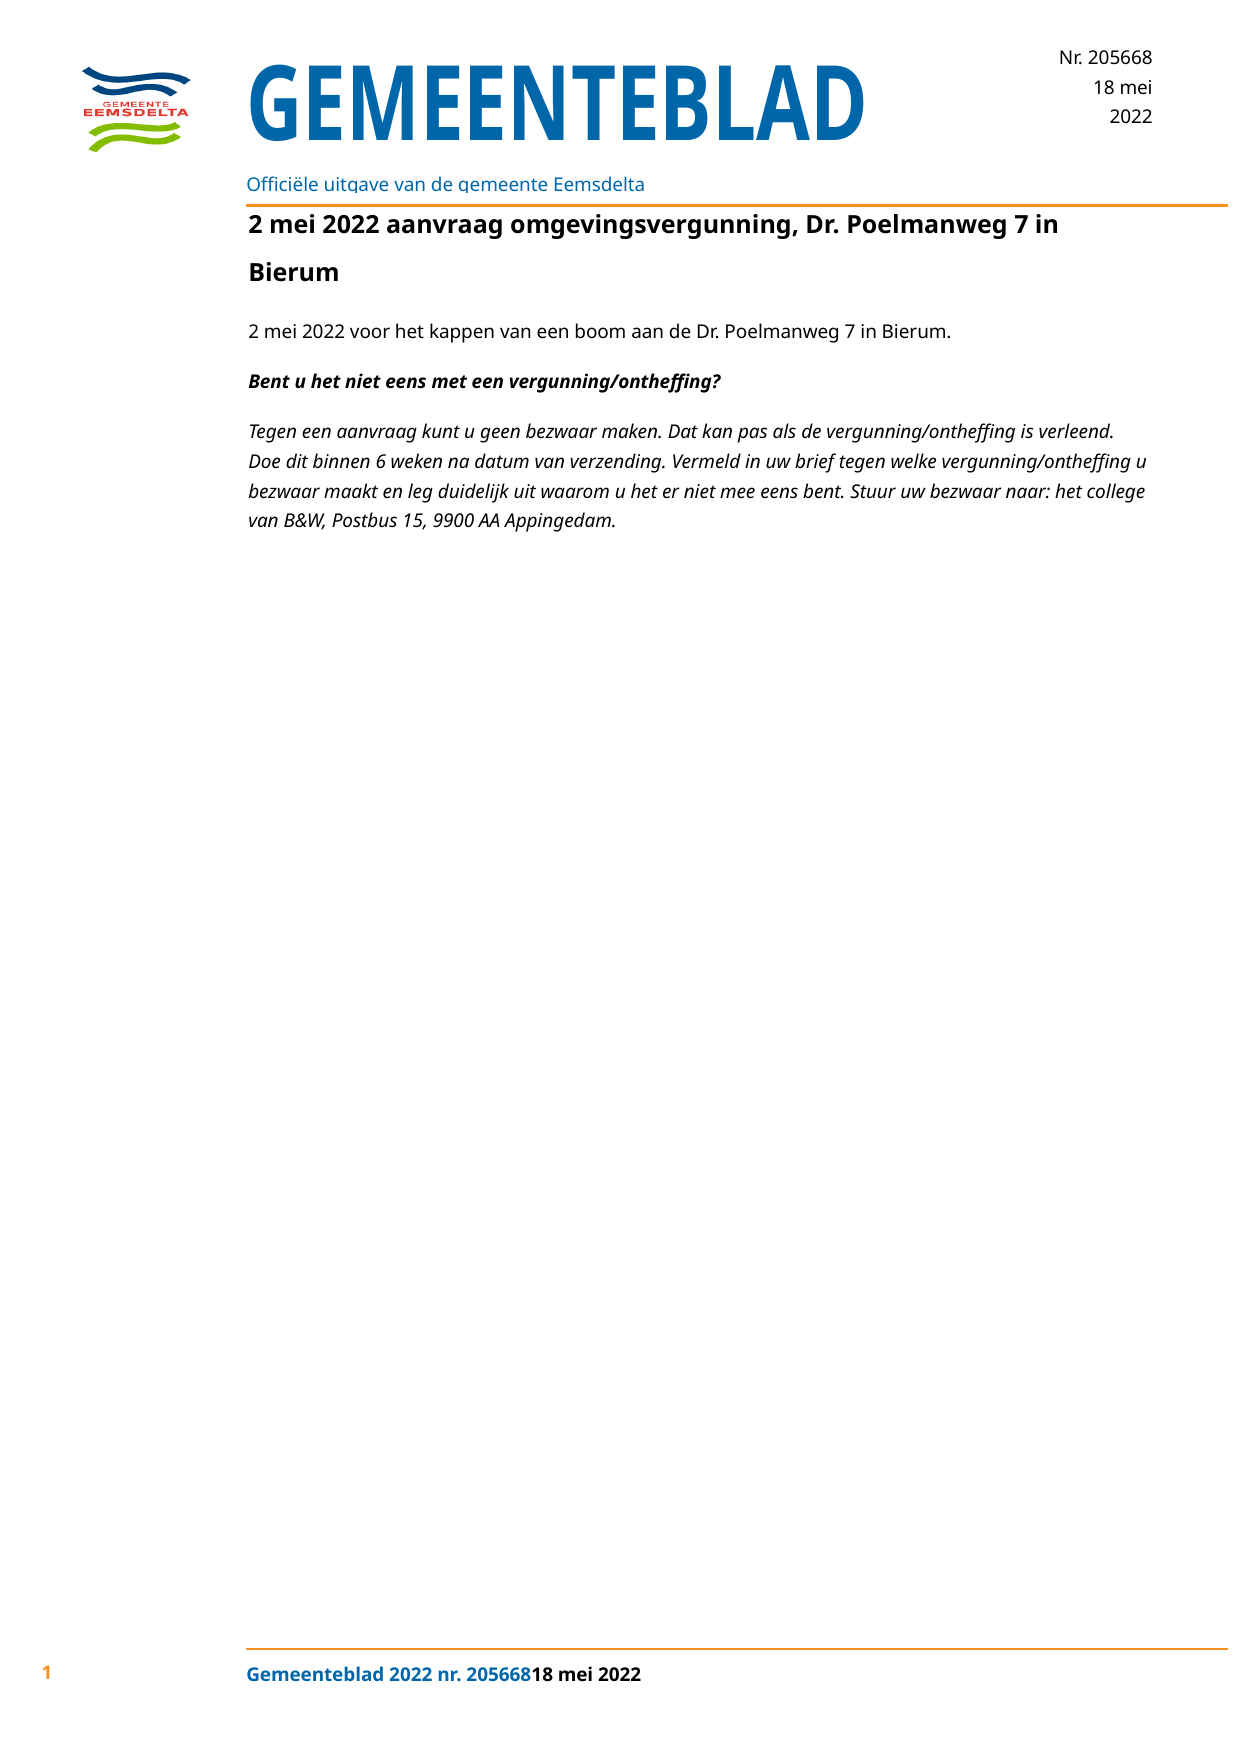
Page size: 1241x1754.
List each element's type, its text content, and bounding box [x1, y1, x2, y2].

text Bent u het niet eens met een vergunning/ontheffing? [248, 368, 1152, 394]
text 2 mei 2022 voor het kappen van een boom aan de Dr. Poelmanweg 7 in Bierum. [248, 318, 1152, 344]
text 2 mei 2022 aanvraag omgevingsvergunning, Dr. Poelmanweg 7 in Bierum [248, 207, 1152, 288]
text Tegen een aanvraag kunt u geen bezwaar maken. Dat kan pas als de vergunning/ontheffing is verleend. Doe dit binnen 6 weken na datum van verzending. Vermeld in uw brief tegen welke vergunning/ontheffing u bezwaar maakt en leg duidelijk uit waarom u het er niet mee eens bent. Stuur uw bezwaar naar: het college van B&W, Postbus 15, 9900 AA Appingedam. [248, 419, 1152, 533]
picture [41, 47, 231, 172]
